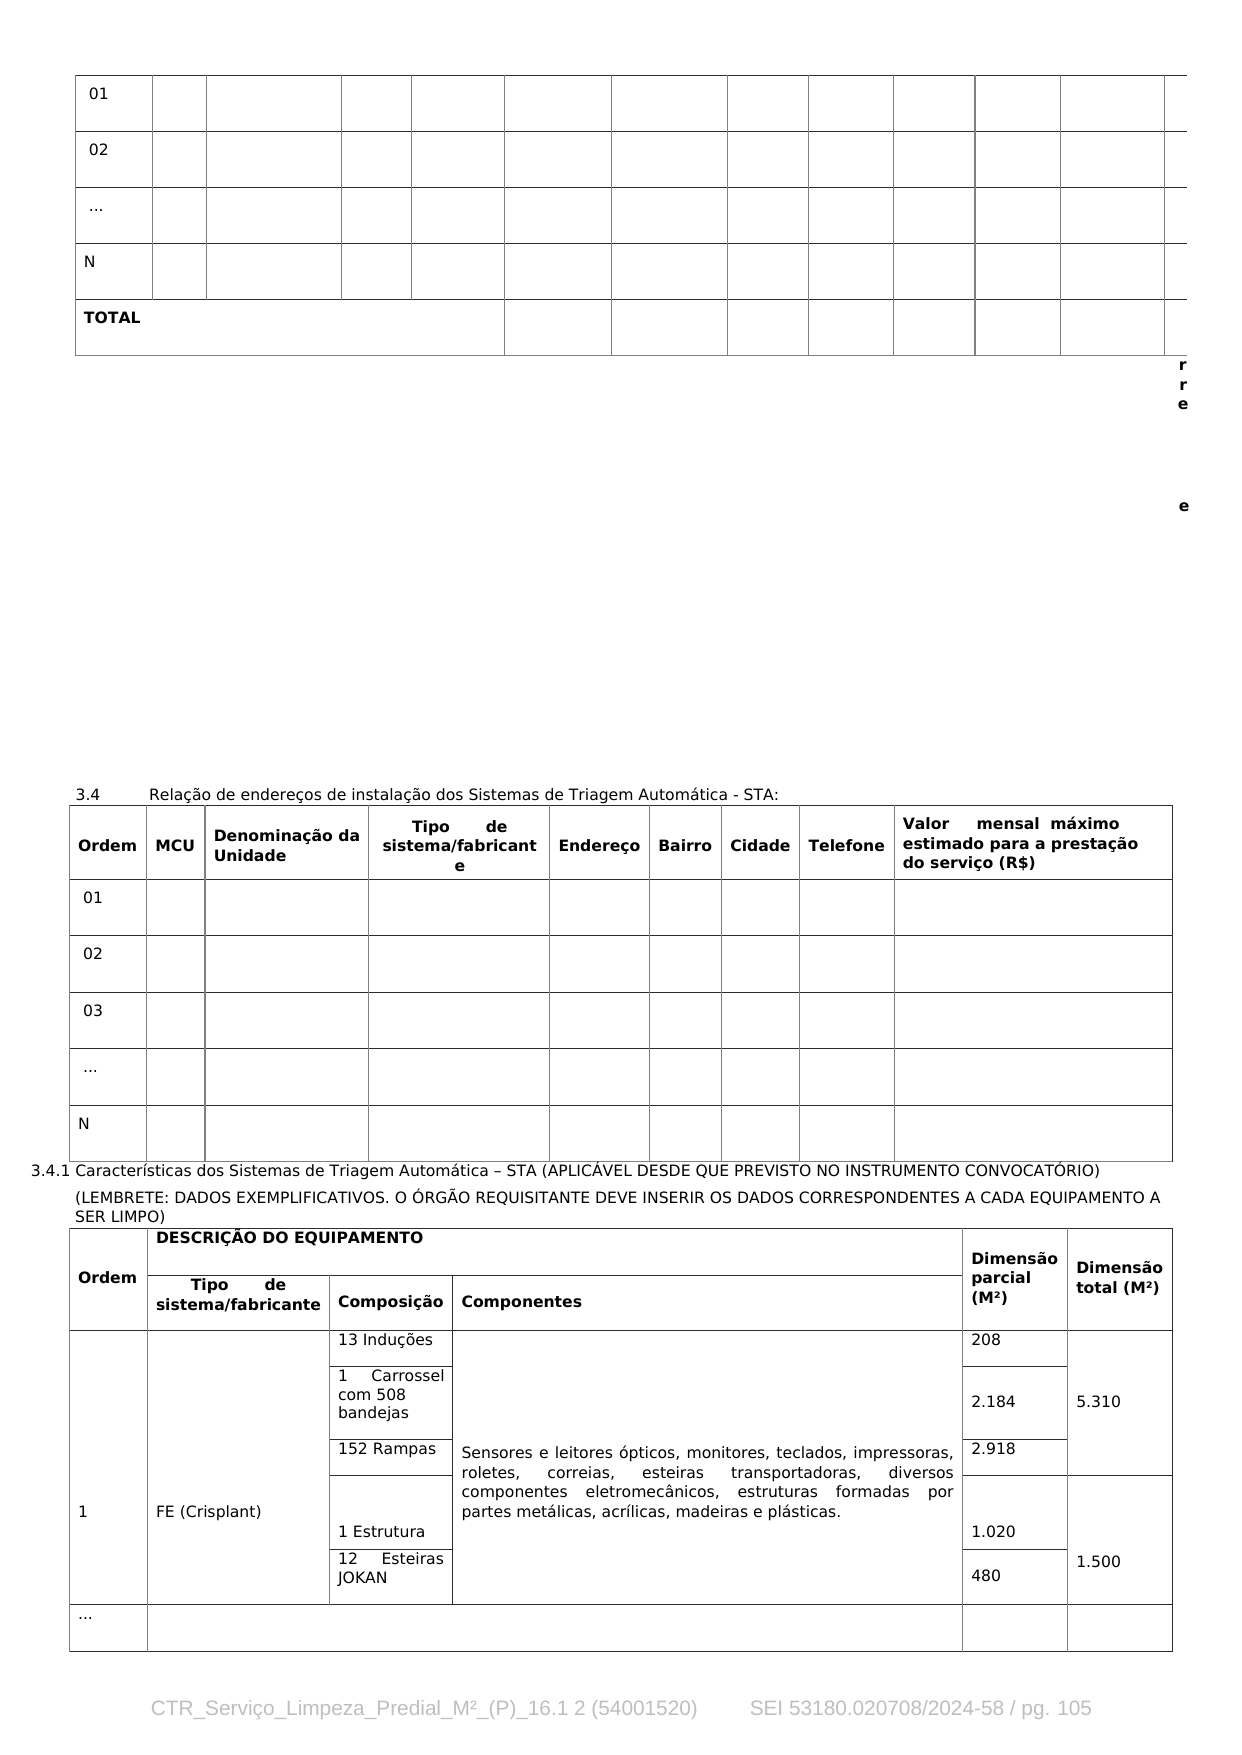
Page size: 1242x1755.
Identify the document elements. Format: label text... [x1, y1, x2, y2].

table_cell [70, 1523, 147, 1604]
table_header Telefone [800, 806, 894, 879]
table_cell N [70, 1106, 146, 1161]
table_cell [612, 188, 727, 243]
table_cell [206, 993, 368, 1048]
table_cell [728, 300, 808, 355]
table_cell 01 [70, 880, 146, 935]
table_cell [207, 132, 341, 187]
table_cell [809, 188, 893, 243]
table_cell [147, 1049, 204, 1104]
table_cell [722, 1049, 799, 1104]
table_cell [505, 76, 611, 131]
table_cell [147, 1106, 204, 1161]
table_cell [453, 1605, 962, 1651]
table_cell [550, 993, 649, 1048]
table_cell [809, 76, 893, 131]
text e [75, 497, 1189, 515]
table_cell [153, 132, 206, 187]
table_cell [1068, 1476, 1172, 1522]
table_cell [895, 1049, 1172, 1104]
table_cell [147, 880, 204, 935]
table_cell [412, 188, 504, 243]
table_header DESCRIÇÃO DO EQUIPAMENTO [148, 1229, 453, 1275]
table_cell [1165, 244, 1187, 299]
table_cell [369, 880, 549, 935]
table_cell [976, 244, 1060, 299]
table_cell 480 [963, 1550, 1067, 1604]
table_cell [800, 1106, 894, 1161]
table_cell [728, 132, 808, 187]
table_cell [206, 880, 368, 935]
table_cell [800, 993, 894, 1048]
table_cell [505, 188, 611, 243]
table_cell ... [76, 188, 152, 243]
table_cell [728, 188, 808, 243]
table_header Cidade [722, 806, 799, 879]
table_cell 2.918 [963, 1440, 1067, 1475]
list Relação de endereços de instalação dos Sistemas de Triagem Automática - STA: [75, 786, 1166, 804]
table_cell [722, 1106, 799, 1161]
table_cell [1061, 132, 1164, 187]
table_cell 03 [70, 993, 146, 1048]
table_header Bairro [650, 806, 721, 879]
table_cell [1061, 300, 1164, 355]
table_cell [722, 880, 799, 935]
table_cell [612, 76, 727, 131]
table_cell [976, 132, 1060, 187]
table_cell 152 Rampas [330, 1440, 452, 1475]
table_cell Tipo de sistema/fabricante [148, 1276, 329, 1330]
table_cell 12 Esteiras JOKAN [330, 1550, 452, 1604]
table_cell [505, 244, 611, 299]
table_cell [894, 132, 974, 187]
table_header Dimensão parcial (M²) [963, 1229, 1067, 1330]
table_cell [800, 880, 894, 935]
table_cell [505, 300, 611, 355]
table_cell [153, 244, 206, 299]
table_cell [369, 993, 549, 1048]
table_cell [206, 1106, 368, 1161]
table_cell [894, 188, 974, 243]
table_cell [1165, 76, 1187, 131]
table_cell 208 [963, 1331, 1067, 1366]
table_cell [153, 188, 206, 243]
table_cell [206, 1049, 368, 1104]
table_cell [148, 1523, 329, 1604]
table_cell [147, 993, 204, 1048]
table_cell [612, 132, 727, 187]
table_header Dimensão total (M²) [1068, 1229, 1172, 1330]
table_cell [1165, 188, 1187, 243]
table_cell [550, 1106, 649, 1161]
table_cell TOTAL [76, 300, 504, 355]
table_cell [612, 300, 727, 355]
table_cell [976, 300, 1060, 355]
table_header MCU [147, 806, 204, 879]
table_cell [894, 76, 974, 131]
table_cell [342, 76, 411, 131]
table_header Valor mensal máximo estimado para a prestação do serviço (R$) [895, 806, 1172, 879]
table_cell [722, 936, 799, 992]
table_cell [976, 76, 1060, 131]
table_cell [1061, 188, 1164, 243]
text r r e [1175, 356, 1189, 413]
table_cell [206, 936, 368, 992]
table_cell [342, 244, 411, 299]
table_cell [650, 1106, 721, 1161]
table_cell FE (Crisplant) [148, 1331, 329, 1522]
table_header Denominação da Unidade [206, 806, 368, 879]
table_cell [412, 132, 504, 187]
table_cell [895, 880, 1172, 935]
table_cell [895, 993, 1172, 1048]
table_cell [1061, 76, 1164, 131]
table_cell [412, 76, 504, 131]
table_cell [728, 76, 808, 131]
table_cell [412, 244, 504, 299]
table_cell 02 [70, 936, 146, 992]
table_cell 13 Induções [330, 1331, 452, 1366]
table_cell 1.020 [963, 1523, 1067, 1549]
table_cell 02 [76, 132, 152, 187]
table_cell [722, 993, 799, 1048]
table_cell [650, 1049, 721, 1104]
table_cell [148, 1605, 453, 1651]
table_cell [330, 1476, 452, 1522]
table_cell [650, 936, 721, 992]
table_cell [153, 76, 206, 131]
table_cell Componentes [453, 1276, 962, 1330]
table_cell [728, 244, 808, 299]
table_header Ordem [70, 1229, 147, 1330]
table_header Tipo de sistema/fabricante [369, 806, 549, 879]
table_cell [369, 1049, 549, 1104]
table_cell [453, 1523, 962, 1604]
table_cell [207, 244, 341, 299]
table_cell [963, 1605, 1067, 1651]
table_cell [976, 188, 1060, 243]
list Características dos Sistemas de Triagem Automática – STA (APLICÁVEL DESDE QUE PREVISTO NO INSTRUMENTO CONVOCATÓRIO) [31, 1162, 1166, 1180]
table_cell 1.500 [1068, 1523, 1172, 1604]
table_cell [207, 76, 341, 131]
table_cell [894, 244, 974, 299]
table_cell [147, 936, 204, 992]
table_cell [207, 188, 341, 243]
text SER LIMPO) [75, 1208, 1166, 1226]
table_cell [1165, 300, 1187, 355]
table_cell [1068, 1605, 1172, 1651]
table_header Ordem [70, 806, 146, 879]
table_cell [612, 244, 727, 299]
table_cell [369, 936, 549, 992]
table_cell [809, 132, 893, 187]
text (LEMBRETE: DADOS EXEMPLIFICATIVOS. O ÓRGÃO REQUISITANTE DEVE INSERIR OS DADOS CORRESPONDENTES A CADA EQUIPAMENTO A [75, 1188, 1166, 1207]
table_cell [650, 880, 721, 935]
table_cell [342, 132, 411, 187]
table_cell 01 [76, 76, 152, 131]
table_cell [650, 993, 721, 1048]
table_cell [800, 1049, 894, 1104]
table_cell 2.184 [963, 1367, 1067, 1439]
table_cell [369, 1106, 549, 1161]
table_cell [895, 936, 1172, 992]
table_cell [342, 188, 411, 243]
table_header Endereço [550, 806, 649, 879]
table_cell [809, 244, 893, 299]
table_cell [1165, 132, 1187, 187]
table_cell [550, 1049, 649, 1104]
table_cell [505, 132, 611, 187]
table_cell [895, 1106, 1172, 1161]
table_cell [963, 1476, 1067, 1522]
table_cell 5.310 [1068, 1331, 1172, 1475]
table_cell 1 Estrutura [330, 1523, 452, 1549]
table_cell N [76, 244, 152, 299]
table_header [453, 1229, 962, 1275]
table_cell Composição [330, 1276, 452, 1330]
table_cell 1 [70, 1331, 147, 1522]
table_cell [809, 300, 893, 355]
table_cell [800, 936, 894, 992]
table_cell [550, 880, 649, 935]
table_cell [550, 936, 649, 992]
table_cell Sensores e leitores ópticos, monitores, teclados, impressoras, roletes, correias, esteiras transportadoras, diversos componentes eletromecânicos, estruturas formadas por partes metálicas, acrílicas, madeiras e plásticas. [453, 1331, 962, 1522]
table_cell [894, 300, 974, 355]
table_cell ... [70, 1605, 147, 1651]
table_cell 1 Carrossel com 508 bandejas [330, 1367, 452, 1439]
table_cell [1061, 244, 1164, 299]
table_cell ... [70, 1049, 146, 1104]
